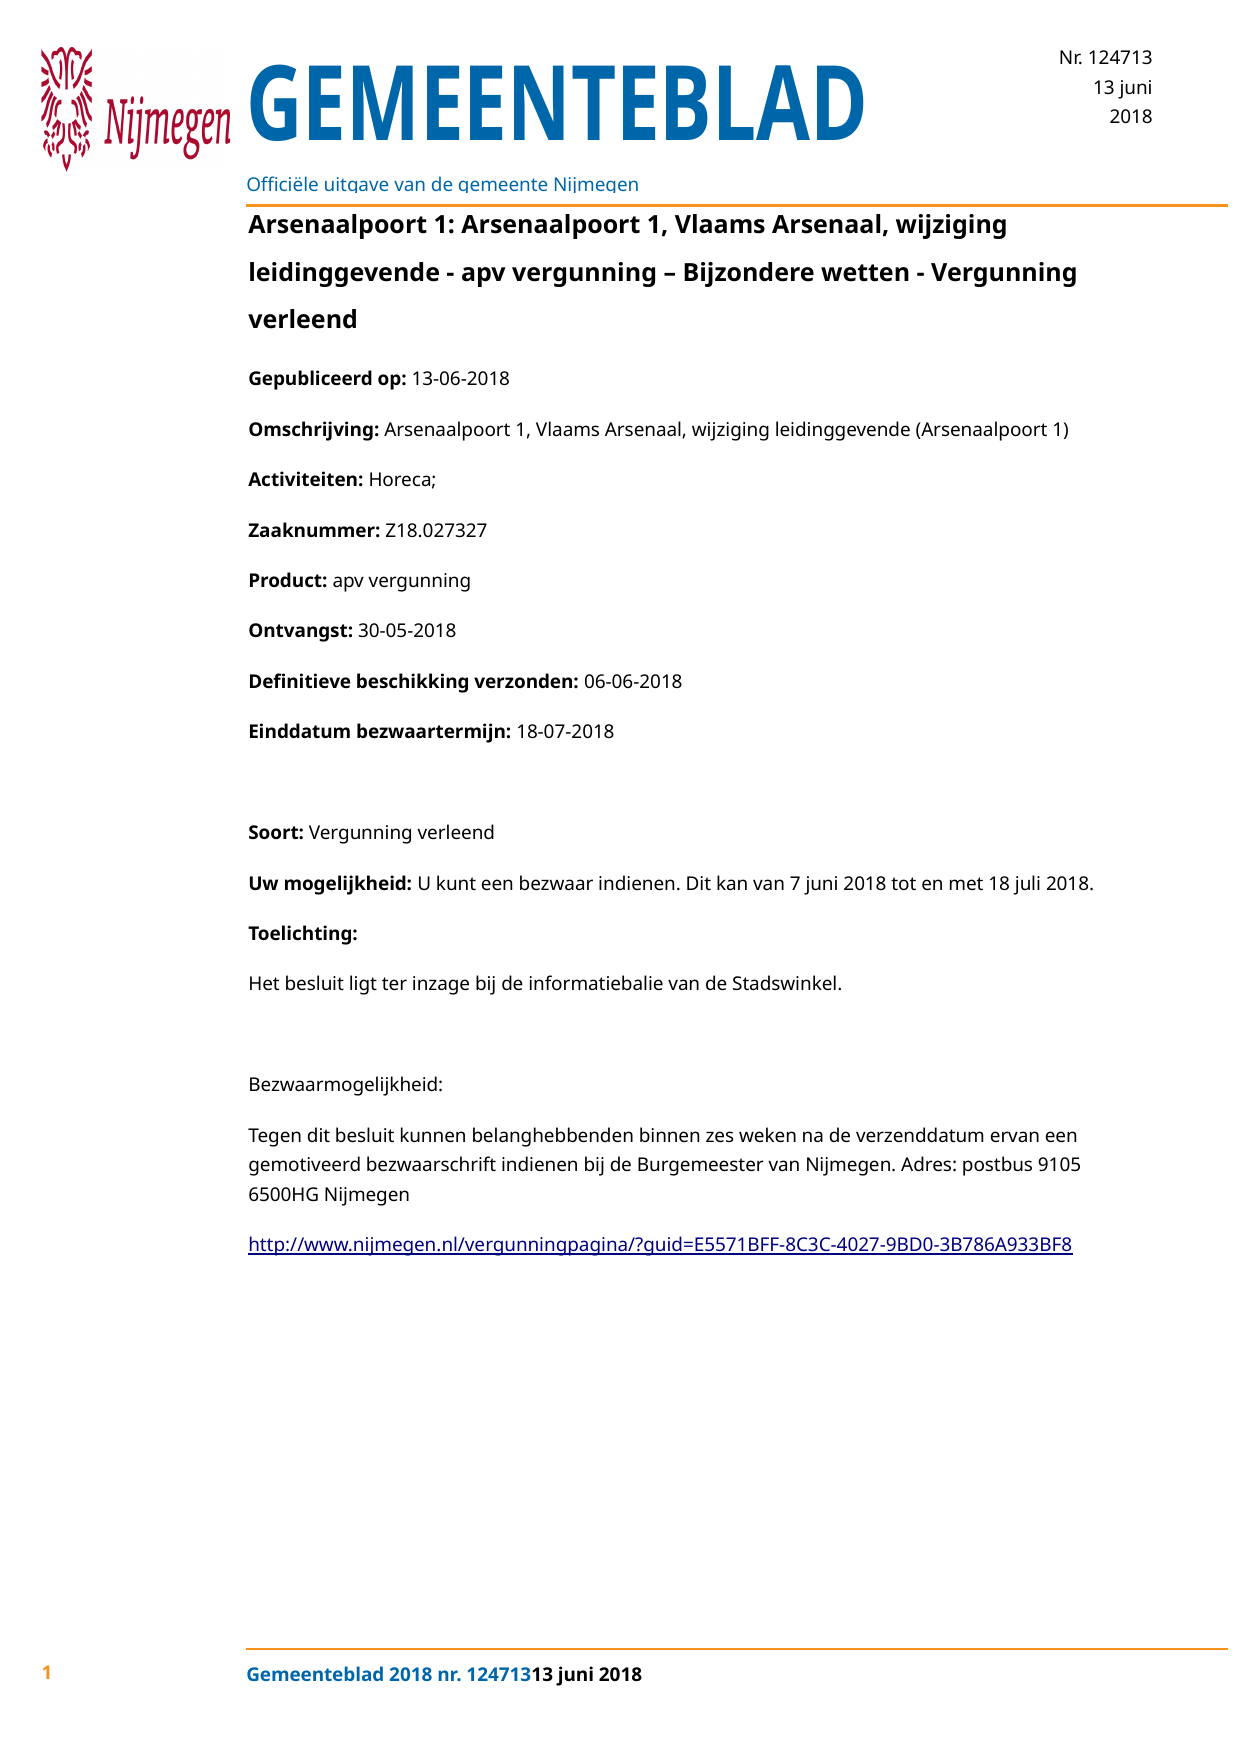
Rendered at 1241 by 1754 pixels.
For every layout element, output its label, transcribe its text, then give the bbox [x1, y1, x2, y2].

text Het besluit ligt ter inzage bij de informatiebalie van de Stadswinkel. [248, 971, 1152, 996]
text Soort: Vergunning verleend [248, 819, 1152, 845]
text Gepubliceerd op: 13-06-2018 [248, 366, 1152, 391]
picture [41, 47, 231, 172]
text Arsenaalpoort 1: Arsenaalpoort 1, Vlaams Arsenaal, wijziging leidinggevende - apv vergunning – Bijzondere wetten - Vergunning verleend [248, 207, 1152, 336]
text Tegen dit besluit kunnen belanghebbenden binnen zes weken na de verzenddatum ervan een gemotiveerd bezwaarschrift indienen bij de Burgemeester van Nijmegen. Adres: postbus 9105 6500HG Nijmegen [248, 1122, 1152, 1207]
text Einddatum bezwaartermijn: 18-07-2018 [248, 718, 1152, 744]
text Zaaknummer: Z18.027327 [248, 517, 1152, 542]
text Uw mogelijkheid: U kunt een bezwaar indienen. Dit kan van 7 juni 2018 tot en met 18 juli 2018. [248, 870, 1152, 895]
text Product: apv vergunning [248, 567, 1152, 593]
text Activiteiten: Horeca; [248, 466, 1152, 492]
text Bezwaarmogelijkheid: [248, 1071, 1152, 1097]
text http://www.nijmegen.nl/vergunningpagina/?guid=E5571BFF-8C3C-4027-9BD0-3B786A933BF8 [248, 1231, 1152, 1257]
text Omschrijving: Arsenaalpoort 1, Vlaams Arsenaal, wijziging leidinggevende (Arsenaalpoort 1) [248, 416, 1152, 442]
text Toelichting: [248, 920, 1152, 946]
text Ontvangst: 30-05-2018 [248, 618, 1152, 643]
text Definitieve beschikking verzonden: 06-06-2018 [248, 668, 1152, 694]
